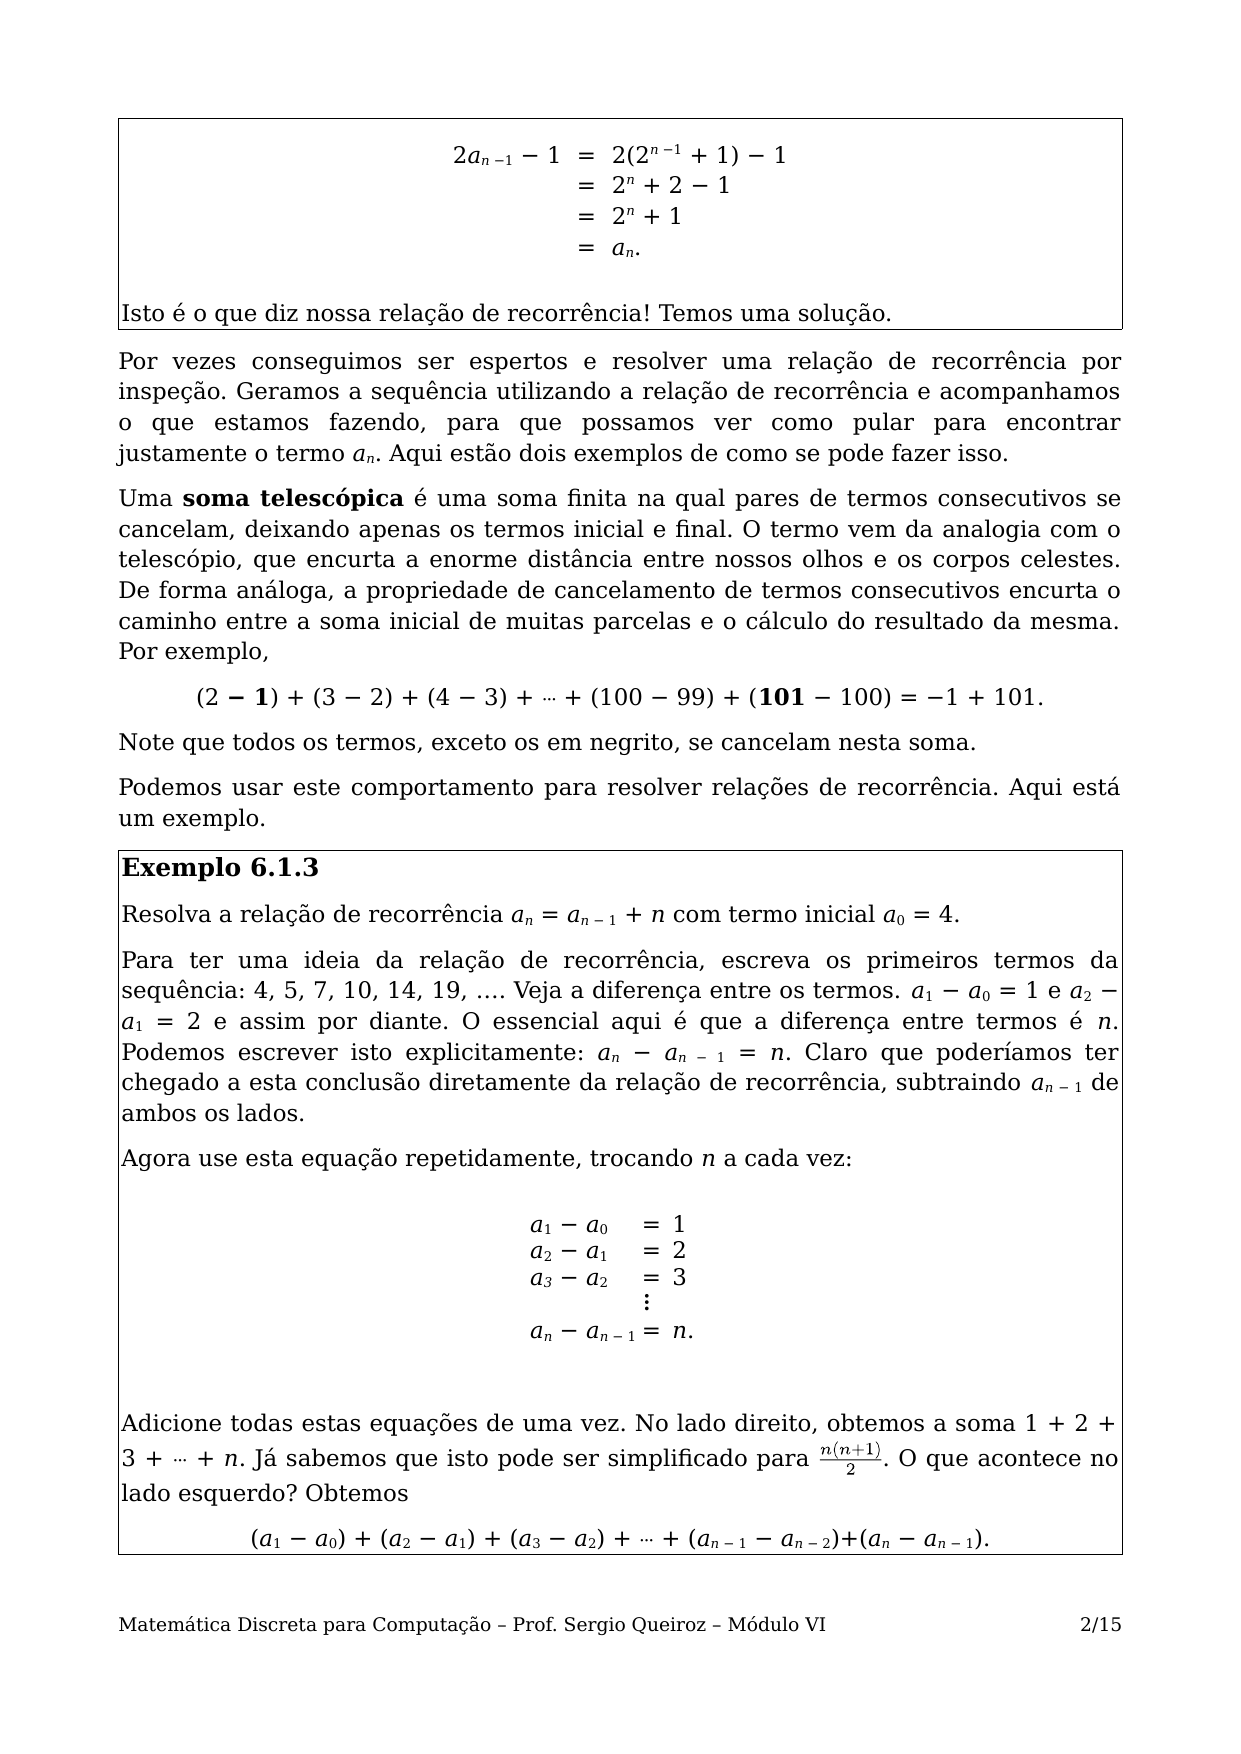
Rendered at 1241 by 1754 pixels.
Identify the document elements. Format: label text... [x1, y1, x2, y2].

text (2 − 1) + (3 − 2) + (4 − 3) + ⋯ + (100 − 99) + (101 − 100) = −1 + 101. [118, 684, 1122, 711]
text Para ter uma ideia da relação de recorrência, escreva os primeiros termos da sequência: 4, 5, 7, 10, 14, 19, …. Veja a diferença entre os termos. a1 − a0 = 1 e a2 − a1 = 2 e assim por diante. O essencial aqui é que a diferença entre termos é n. Podemos escrever isto explicitamente: an − an − 1 = n. Claro que poderíamos ter chegado a esta conclusão diretamente da relação de recorrência, subtraindo an − 1 de ambos os lados. [119, 944, 1122, 1127]
text Adicione todas estas equações de uma vez. No lado direito, obtemos a soma 1 + 2 + 3 + ⋯ + n. Já sabemos que isto pode ser simplificado para . O que acontece no lado esquerdo? Obtemos [119, 1407, 1122, 1506]
text Agora use esta equação repetidamente, trocando n a cada vez: [119, 1142, 1122, 1172]
text (a1 − a0) + (a2 − a1) + (a3 − a2) + ⋯ + (an − 1 − an − 2)+(an − an − 1). [119, 1522, 1122, 1554]
text a1 − a0 = 1 a2 − a1 = 2 a3 − a2 = 3 ⠇ an − an − 1 = n. [530, 1211, 710, 1344]
text Por vezes conseguimos ser espertos e resolver uma relação de recorrência por inspeção. Geramos a sequência utilizando a relação de recorrência e acompanhamos o que estamos fazendo, para que possamos ver como pular para encontrar justamente o termo an. Aqui estão dois exemplos de como se pode fazer isso. [118, 348, 1122, 466]
text Resolva a relação de recorrência an = an − 1 + n com termo inicial a0 = 4. [119, 898, 1122, 928]
text Podemos usar este comportamento para resolver relações de recorrência. Aqui está um exemplo. [118, 774, 1122, 832]
text 2an −1 − 1 = 2(2n −1 + 1) − 1 = 2n + 2 − 1 = 2n + 1 = an. [453, 142, 788, 260]
text Exemplo 6.1.3 [119, 851, 1122, 883]
text Uma soma telescópica é uma soma finita na qual pares de termos consecutivos se cancelam, deixando apenas os termos inicial e final. O termo vem da analogia com o telescópio, que encurta a enorme distância entre nossos olhos e os corpos celestes. De forma análoga, a propriedade de cancelamento de termos consecutivos encurta o caminho entre a soma inicial de muitas parcelas e o cálculo do resultado da mesma. Por exemplo, [118, 485, 1122, 665]
text Note que todos os termos, exceto os em negrito, se cancelam nesta soma. [118, 729, 1122, 756]
text Isto é o que diz nossa relação de recorrência! Temos uma solução. [119, 297, 1122, 329]
